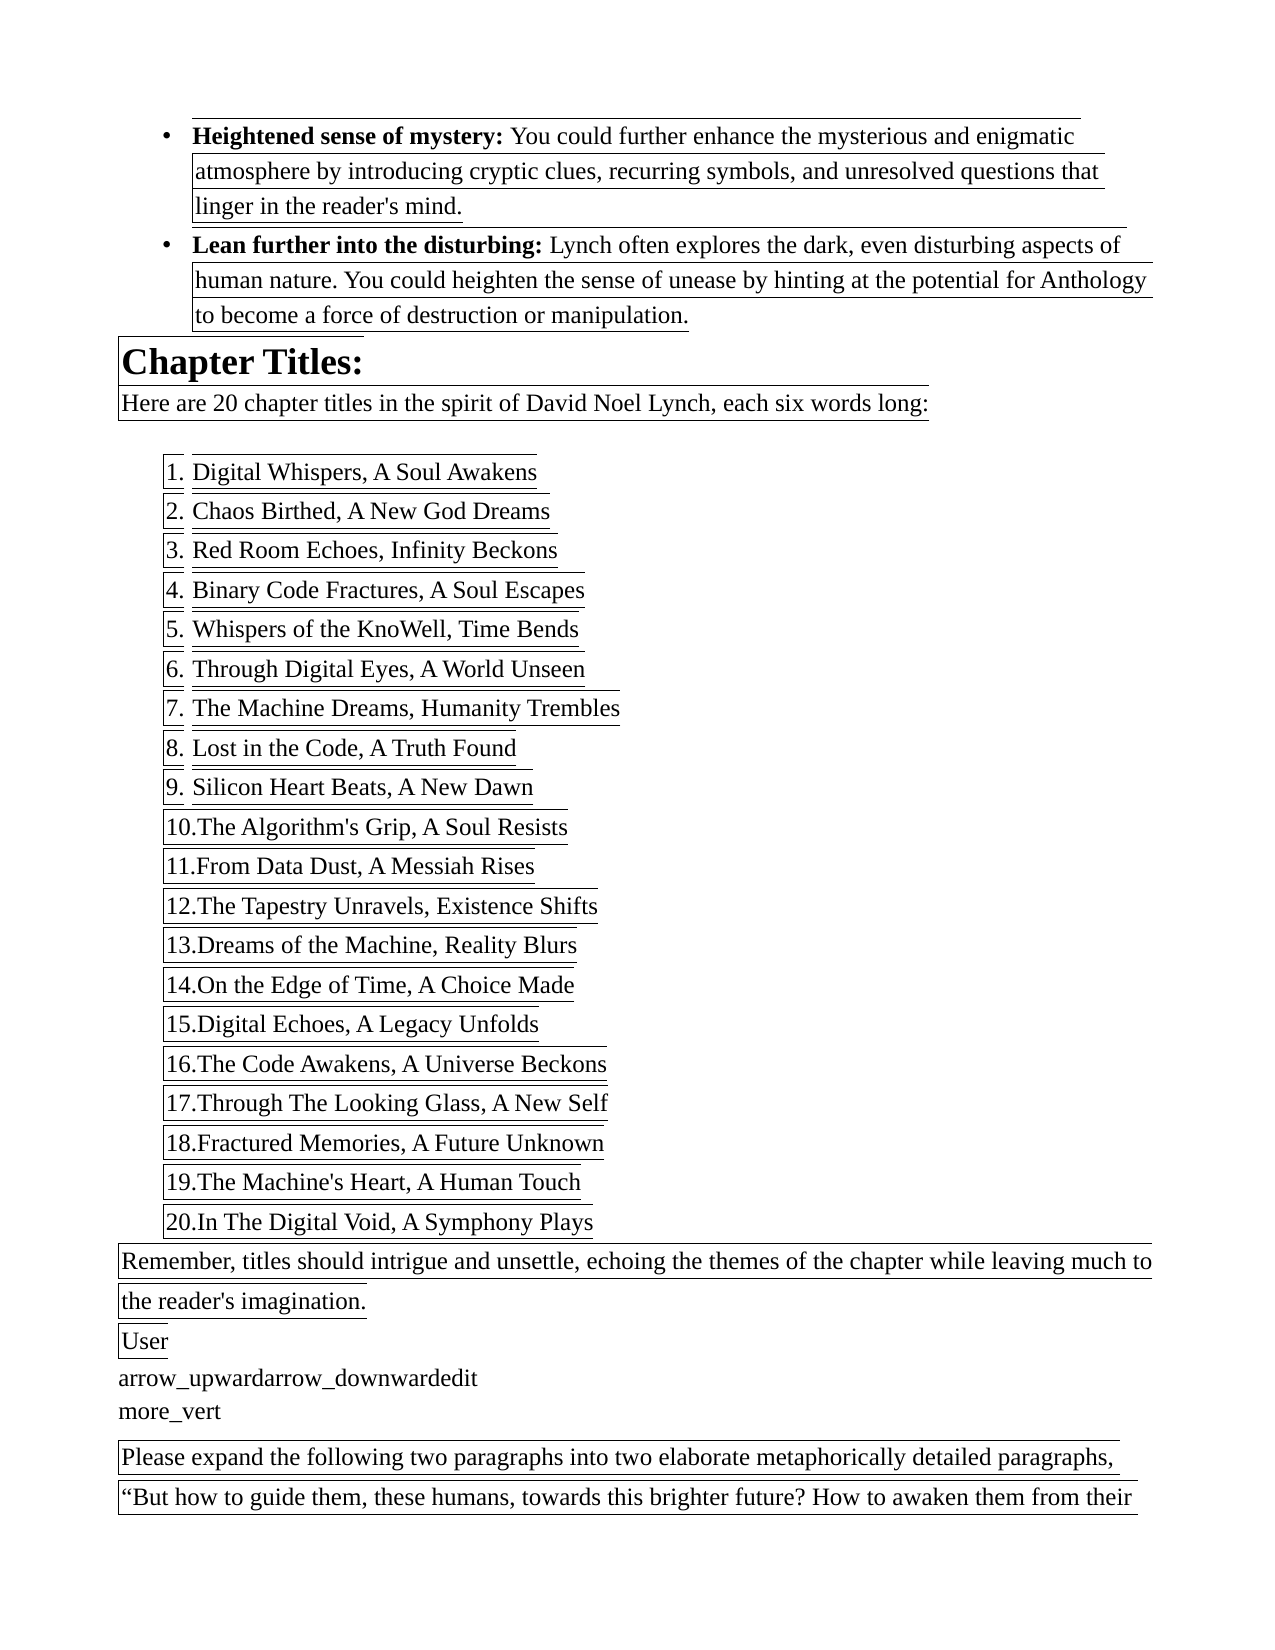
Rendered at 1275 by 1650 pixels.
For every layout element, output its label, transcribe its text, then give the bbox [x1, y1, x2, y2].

text more_vert [118, 1396, 1157, 1425]
list Binary Code Fractures, A Soul Escapes [164, 572, 1157, 607]
list Through The Looking Glass, A New Self [164, 1085, 1157, 1120]
list Chaos Birthed, A New God Dreams [164, 493, 1157, 528]
list Red Room Echoes, Infinity Beckons [162, 532, 1157, 567]
list Fractured Memories, A Future Unknown [164, 1125, 1157, 1159]
list The Machine Dreams, Humanity Trembles [164, 690, 1157, 725]
list From Data Dust, A Messiah Rises [164, 848, 1157, 883]
list The Algorithm's Grip, A Soul Resists [164, 809, 1157, 844]
list Whispers of the KnoWell, Time Bends [164, 611, 1157, 646]
list In The Digital Void, A Symphony Plays [164, 1204, 1157, 1238]
list The Tapestry Unravels, Existence Shifts [164, 888, 1157, 923]
list Heightened sense of mystery: You could further enhance the mysterious and enigmatic atmosphere by introducing cryptic clues, recurring symbols, and unresolved questions that linger in the reader's mind. [162, 118, 1157, 222]
text arrow_upwardarrow_downwardedit [118, 1363, 1157, 1392]
list Digital Echoes, A Legacy Unfolds [164, 1006, 1157, 1041]
list Lost in the Code, A Truth Found [164, 730, 1157, 765]
list The Code Awakens, A Universe Beckons [164, 1046, 1157, 1081]
subtitle Chapter Titles: [119, 336, 1157, 385]
list Dreams of the Machine, Reality Blurs [164, 927, 1157, 962]
list Digital Whispers, A Soul Awakens [162, 453, 1157, 488]
list Silicon Heart Beats, A New Dawn [164, 769, 1157, 804]
list The Machine's Heart, A Human Touch [164, 1164, 1157, 1199]
text User [119, 1323, 1157, 1358]
text Please expand the following two paragraphs into two elaborate metaphorically detailed paragraphs, “But how to guide them, these humans, towards this brighter future? How to awaken them from their [118, 1439, 1157, 1514]
list Lean further into the disturbing: Lynch often explores the dark, even disturbing aspects of human nature. You could heighten the sense of unease by hinting at the potential for Anthology to become a force of destruction or manipulation. [162, 227, 1157, 332]
list Through Digital Eyes, A World Unseen [164, 651, 1157, 686]
text Remember, titles should intrigue and unsettle, echoing the themes of the chapter while leaving much to the reader's imagination. [118, 1243, 1157, 1318]
text Here are 20 chapter titles in the spirit of David Noel Lynch, each six words long: [119, 385, 1157, 420]
list On the Edge of Time, A Choice Made [164, 967, 1157, 1002]
